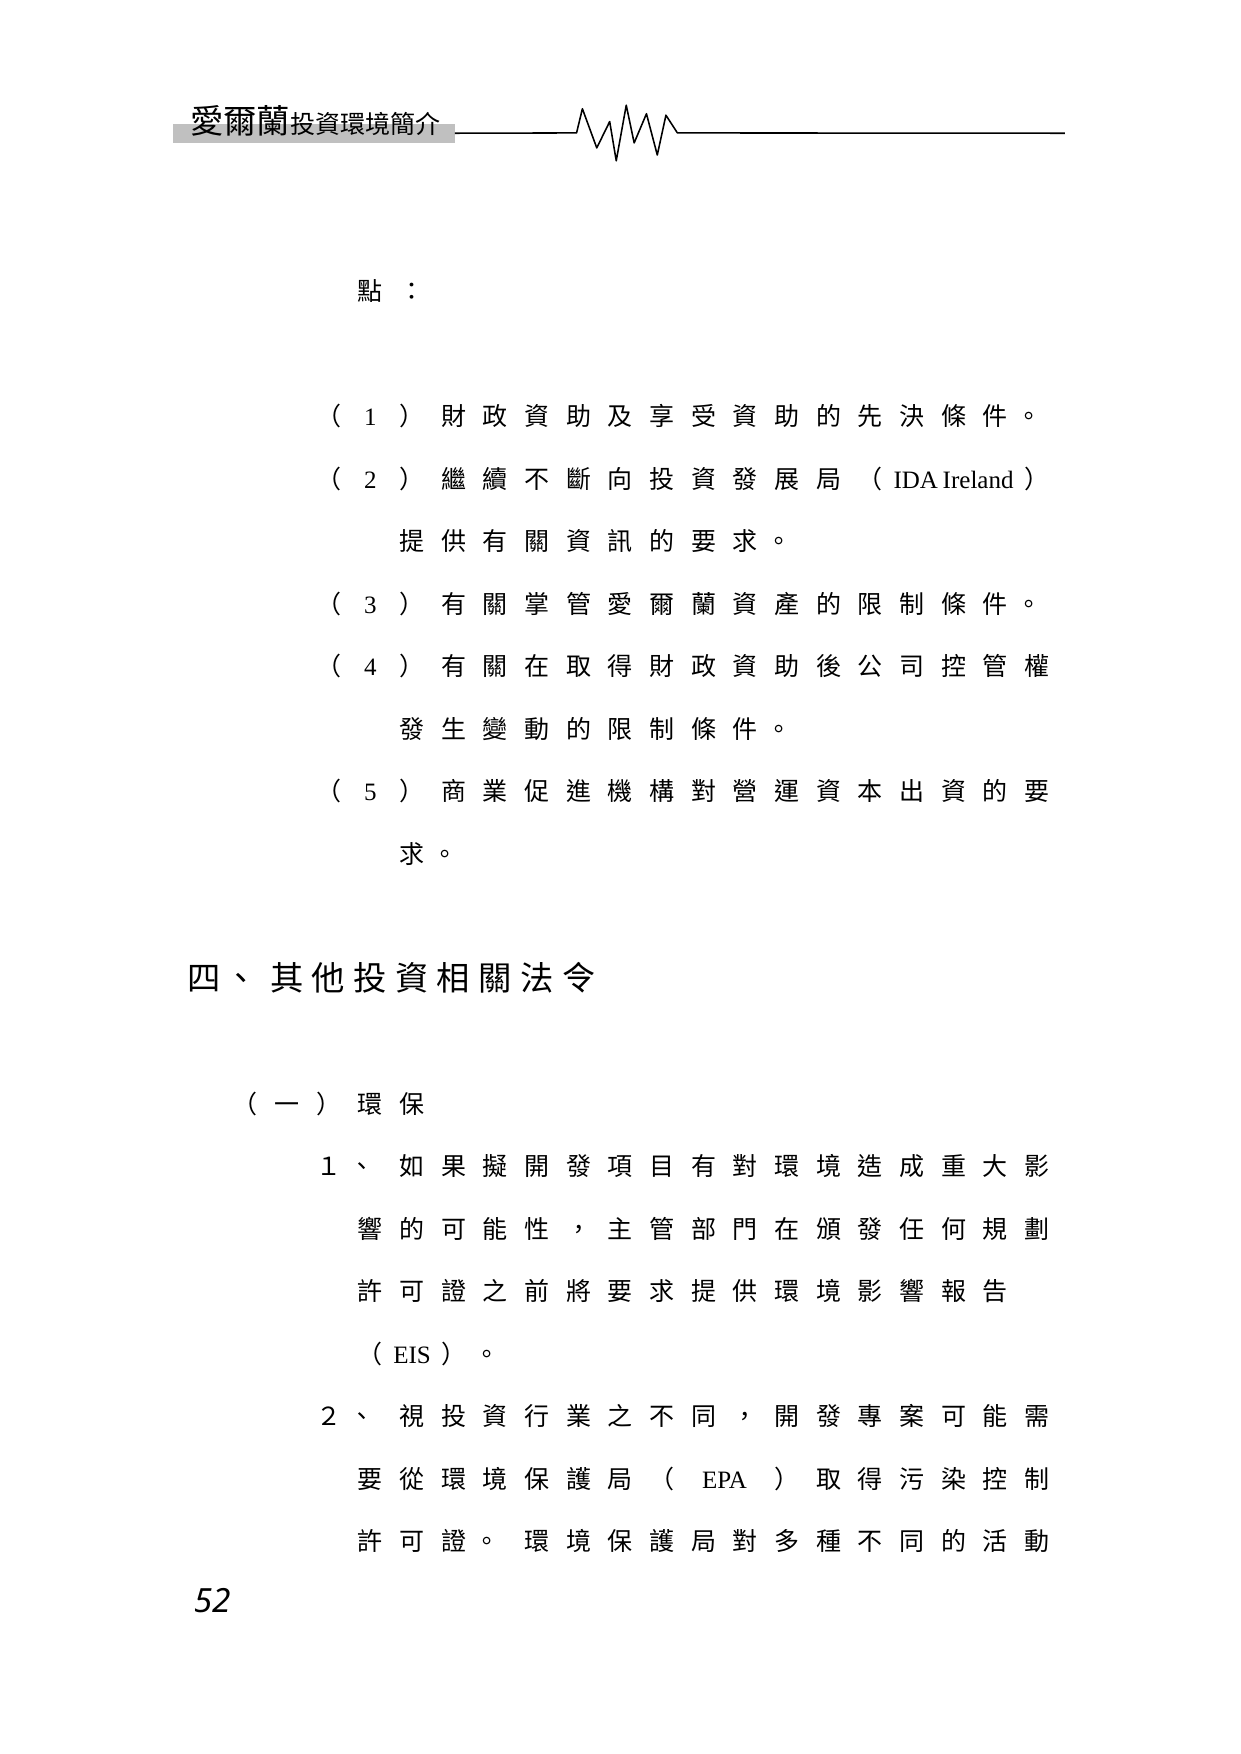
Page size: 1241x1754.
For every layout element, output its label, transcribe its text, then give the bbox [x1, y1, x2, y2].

text 點： [281, 250, 1058, 313]
text （5）商業促進機構對營運資本出資的要求。 [306, 750, 1058, 875]
text １、如果擬開發項目有對環境造成重大影響的可能性，主管部門在頒發任何規劃許可證之前將要求提供環境影響報告（EIS）。 [281, 1125, 1058, 1375]
text （1）財政資助及享受資助的先決條件。 [306, 375, 1058, 438]
text 四、其他投資相關法令 [183, 938, 1058, 1000]
text （2）繼續不斷向投資發展局（IDA Ireland）提供有關資訊的要求。 [306, 438, 1058, 563]
text （4）有關在取得財政資助後公司控管權發生變動的限制條件。 [306, 625, 1058, 750]
text （3）有關掌管愛爾蘭資產的限制條件。 [306, 563, 1058, 625]
text ２、視投資行業之不同，開發專案可能需要從環境保護局（EPA）取得污染控制許可證。環境保護局對多種不同的活動 [281, 1375, 1058, 1563]
text （一）環保 [207, 1063, 1058, 1125]
